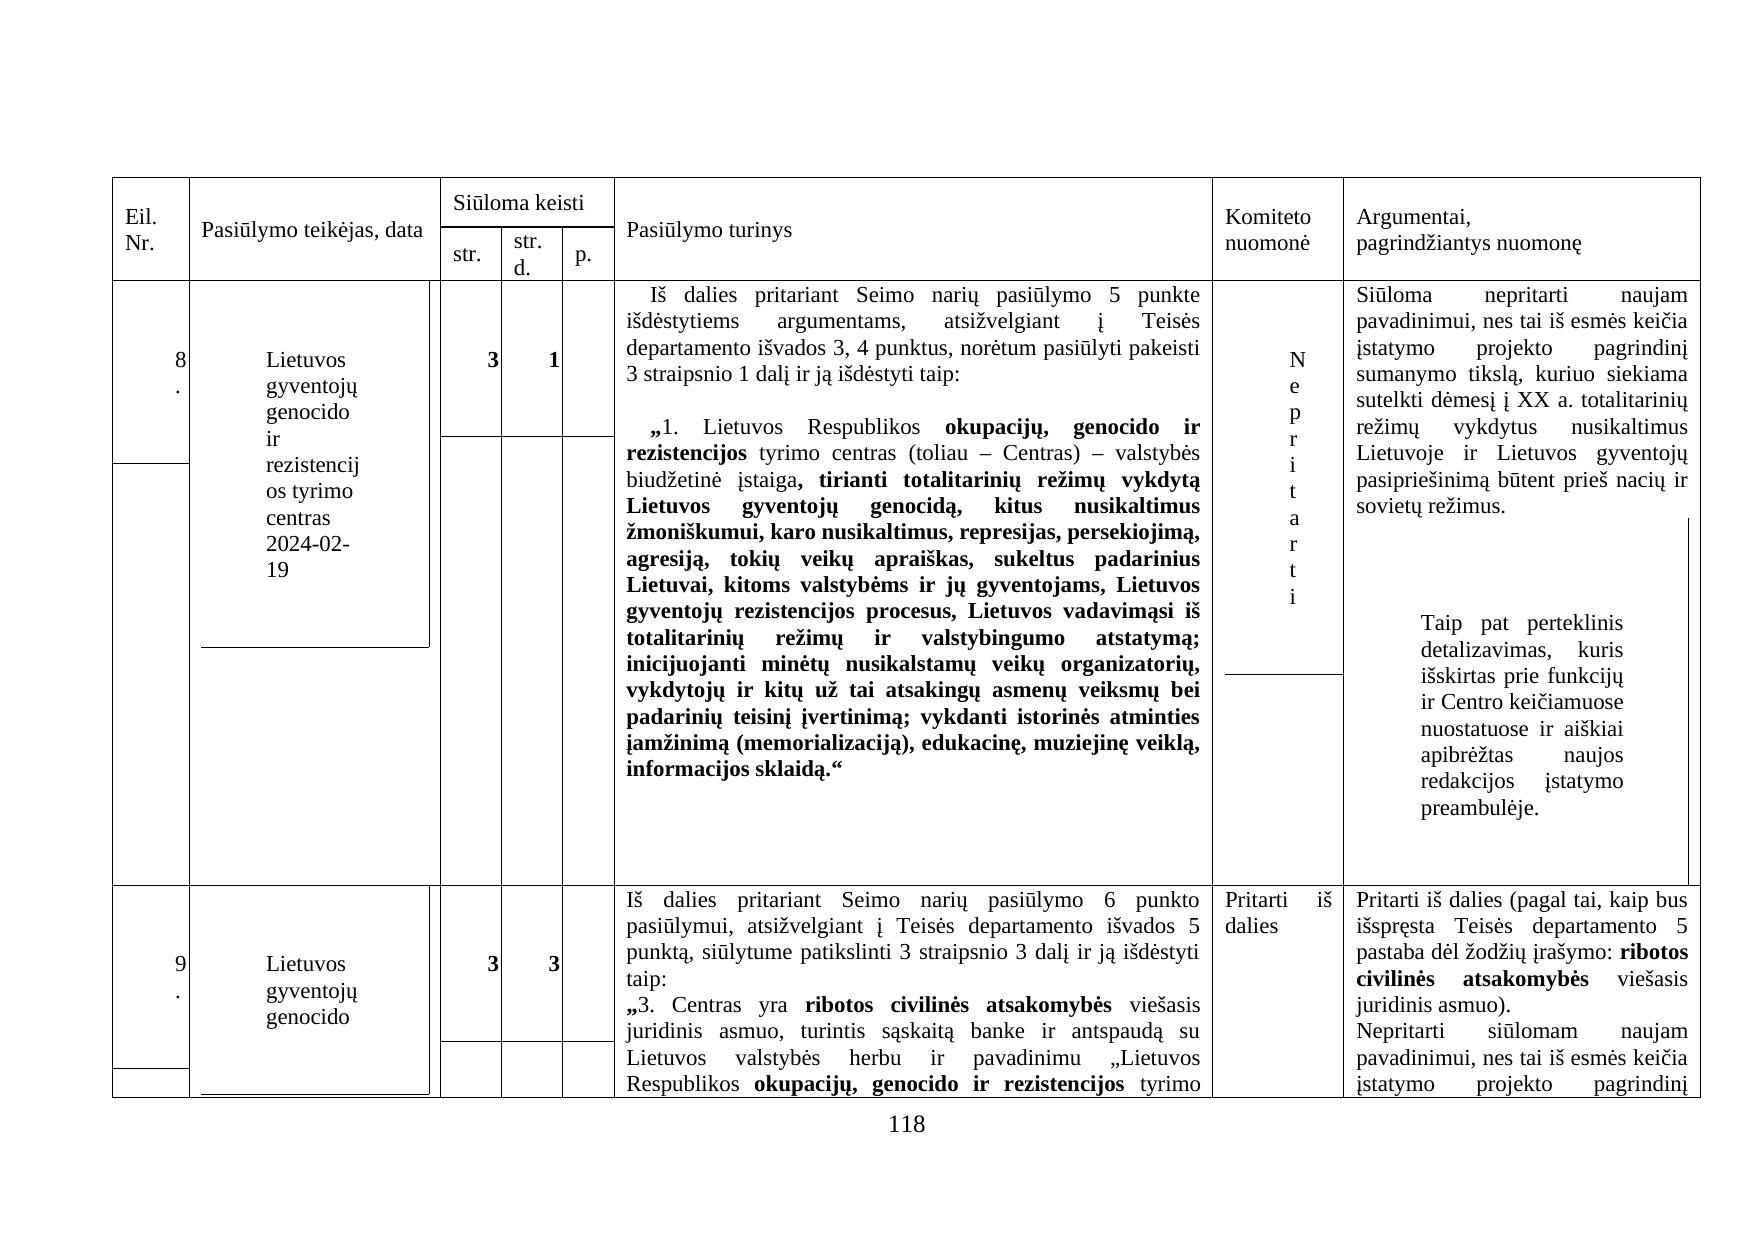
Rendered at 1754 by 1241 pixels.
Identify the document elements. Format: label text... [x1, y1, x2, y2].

table_header Argumentai, pagrindžiantys nuomonę [1344, 178, 1700, 280]
table_cell [563, 1042, 614, 1097]
table_cell Siūloma nepritarti naujam pavadinimui, nes tai iš esmės keičia įstatymo projekto pagrindinį sumanymo tikslą, kuriuo siekiama sutelkti dėmesį į XX a. totalitarinių režimų vykdytus nusikaltimus Lietuvoje ir Lietuvos gyventojų pasipriešinimą būtent prieš nacių ir sovietų režimus. Taip pat perteklinis detalizavimas, kuris išskirtas prie funkcijų ir Centro keičiamuose nuostatuose ir aiškiai apibrėžtas naujos redakcijos įstatymo preambulėje. [1344, 281, 1700, 885]
table_cell [502, 437, 562, 885]
table_cell [113, 464, 189, 885]
table_cell Pritarti iš dalies (pagal tai, kaip bus išspręsta Teisės departamento 5 pastaba dėl žodžių įrašymo: ribotos civilinės atsakomybės viešasis juridinis asmuo). Nepritarti siūlomam naujam pavadinimui, nes tai iš esmės keičia įstatymo projekto pagrindinį [1344, 886, 1700, 1097]
table_cell [502, 1042, 562, 1097]
table_cell [563, 437, 614, 885]
table_cell 3 [502, 886, 562, 1041]
table_header Pasiūlymo teikėjas, data [190, 178, 440, 280]
table_cell str. d. [502, 228, 562, 280]
table_cell 1 [502, 281, 562, 436]
table_header Eil. Nr. [113, 178, 189, 280]
table_cell [441, 1042, 501, 1097]
table_cell 9. [113, 886, 189, 1068]
table_header Pasiūlymo turinys [615, 178, 1212, 280]
table_cell Iš dalies pritariant Seimo narių pasiūlymo 6 punkto pasiūlymui, atsižvelgiant į Teisės departamento išvados 5 punktą, siūlytume patikslinti 3 straipsnio 3 dalį ir ją išdėstyti taip: „3. Centras yra ribotos civilinės atsakomybės viešasis juridinis asmuo, turintis sąskaitą banke ir antspaudą su Lietuvos valstybės herbu ir pavadinimu „Lietuvos Respublikos okupacijų, genocido ir rezistencijos tyrimo [615, 886, 1212, 1097]
table_cell [441, 437, 501, 885]
table_cell p. [563, 228, 614, 280]
table_cell [563, 886, 614, 1041]
table_cell [563, 281, 614, 436]
table_cell Lietuvos gyventojų genocido ir rezistencijos tyrimo centras 2024-02-19 [190, 281, 440, 885]
table_cell Iš dalies pritariant Seimo narių pasiūlymo 5 punkte išdėstytiems argumentams, atsižvelgiant į Teisės departamento išvados 3, 4 punktus, norėtum pasiūlyti pakeisti 3 straipsnio 1 dalį ir ją išdėstyti taip: „1. Lietuvos Respublikos okupacijų, genocido ir rezistencijos tyrimo centras (toliau – Centras) – valstybės biudžetinė įstaiga, tirianti totalitarinių režimų vykdytą Lietuvos gyventojų genocidą, kitus nusikaltimus žmoniškumui, karo nusikaltimus, represijas, persekiojimą, agresiją, tokių veikų apraiškas, sukeltus padarinius Lietuvai, kitoms valstybėms ir jų gyventojams, Lietuvos gyventojų rezistencijos procesus, Lietuvos vadavimąsi iš totalitarinių režimų ir valstybingumo atstatymą; inicijuojanti minėtų nusikalstamų veikų organizatorių, vykdytojų ir kitų už tai atsakingų asmenų veiksmų bei padarinių teisinį įvertinimą; vykdanti istorinės atminties įamžinimą (memorializaciją), edukacinę, muziejinę veiklą, informacijos sklaidą.“ [615, 281, 1212, 885]
table_cell Lietuvos gyventojų genocido [190, 886, 440, 1097]
table_cell 8. [113, 281, 189, 463]
table_cell [113, 1069, 189, 1097]
table_header Komiteto nuomonė [1213, 178, 1343, 280]
table_header Siūloma keisti [441, 178, 614, 226]
table_cell str. [441, 228, 501, 280]
table_cell Pritarti iš dalies [1213, 886, 1343, 1097]
table_cell 3 [441, 281, 501, 436]
table_cell 3 [441, 886, 501, 1041]
table_cell Nepritarti [1213, 281, 1343, 885]
